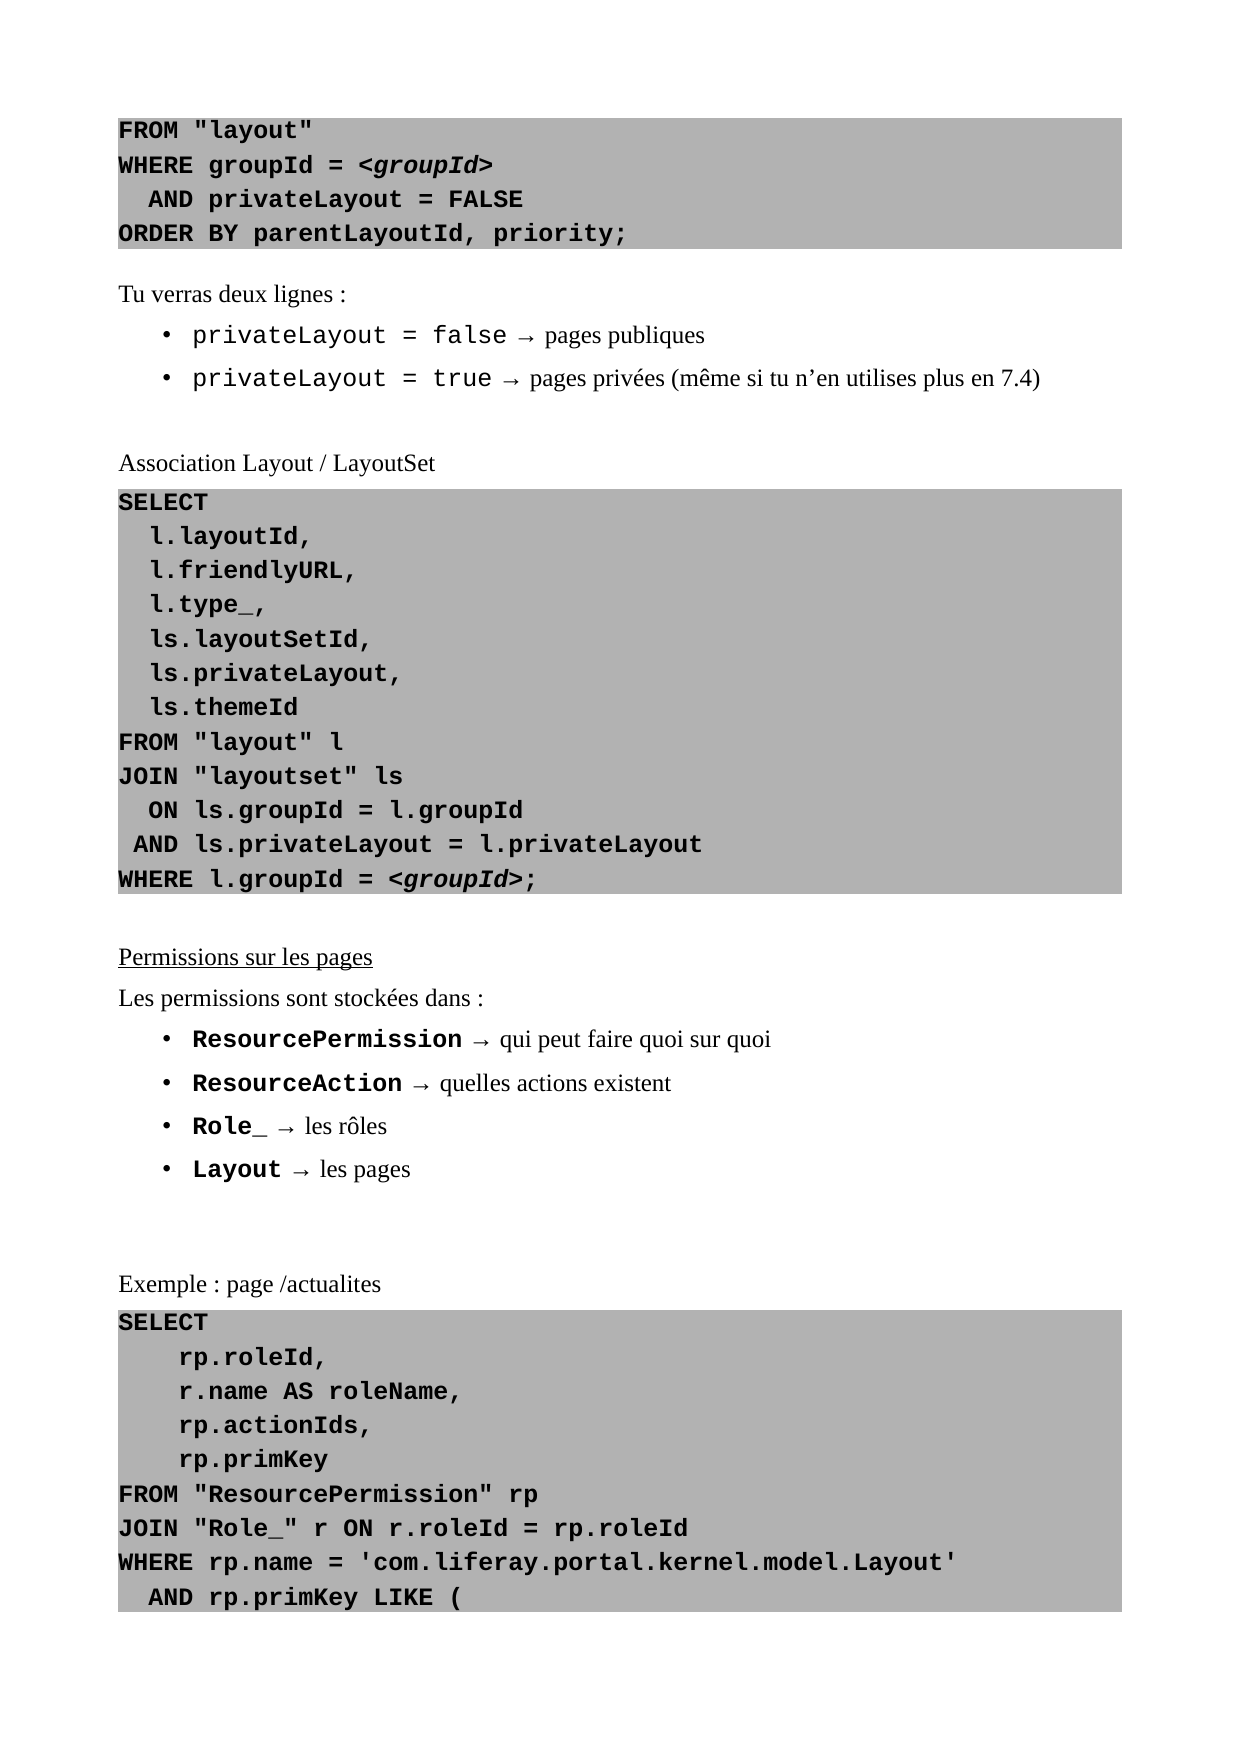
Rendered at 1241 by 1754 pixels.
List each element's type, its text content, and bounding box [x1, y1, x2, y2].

text Tu verras deux lignes : [118, 279, 1122, 308]
text l.layoutId, [118, 523, 1122, 552]
text l.friendlyURL, [118, 558, 1122, 586]
text Les permissions sont stockées dans : [118, 983, 1122, 1012]
text ORDER BY parentLayoutId, priority; [118, 221, 1122, 249]
text ls.layoutSetId, [118, 626, 1122, 655]
text WHERE l.groupId = <groupId>; [118, 866, 1122, 894]
text rp.roleId, [118, 1344, 1122, 1372]
text AND ls.privateLayout = l.privateLayout [118, 832, 1122, 860]
text WHERE rp.name = 'com.liferay.portal.kernel.model.Layout' [118, 1550, 1122, 1578]
text FROM "ResourcePermission" rp [118, 1481, 1122, 1509]
text FROM "layout" l [118, 729, 1122, 757]
text rp.primKey [118, 1447, 1122, 1475]
list privateLayout = false → pages publiques [162, 320, 1122, 351]
text Association Layout / LayoutSet [118, 448, 1122, 477]
text Permissions sur les pages [118, 942, 1122, 971]
text rp.actionIds, [118, 1413, 1122, 1441]
text WHERE groupId = <groupId> [118, 152, 1122, 181]
list ResourceAction → quelles actions existent [162, 1068, 1122, 1098]
text SELECT [118, 1310, 1122, 1338]
text ls.themeId [118, 695, 1122, 723]
text ls.privateLayout, [118, 661, 1122, 689]
text JOIN "Role_" r ON r.roleId = rp.roleId [118, 1516, 1122, 1544]
list privateLayout = true → pages privées (même si tu n’en utilises plus en 7.4) [162, 363, 1122, 394]
text l.type_, [118, 592, 1122, 620]
list ResourcePermission → qui peut faire quoi sur quoi [162, 1024, 1122, 1055]
text AND privateLayout = FALSE [118, 187, 1122, 215]
text Exemple : page /actualites [118, 1269, 1122, 1297]
list Role_ → les rôles [162, 1111, 1122, 1142]
text AND rp.primKey LIKE ( [118, 1584, 1122, 1612]
text r.name AS roleName, [118, 1378, 1122, 1407]
text FROM "layout" [118, 118, 1122, 146]
list Layout → les pages [162, 1154, 1122, 1185]
text SELECT [118, 489, 1122, 518]
text ON ls.groupId = l.groupId [118, 798, 1122, 826]
text JOIN "layoutset" ls [118, 763, 1122, 792]
